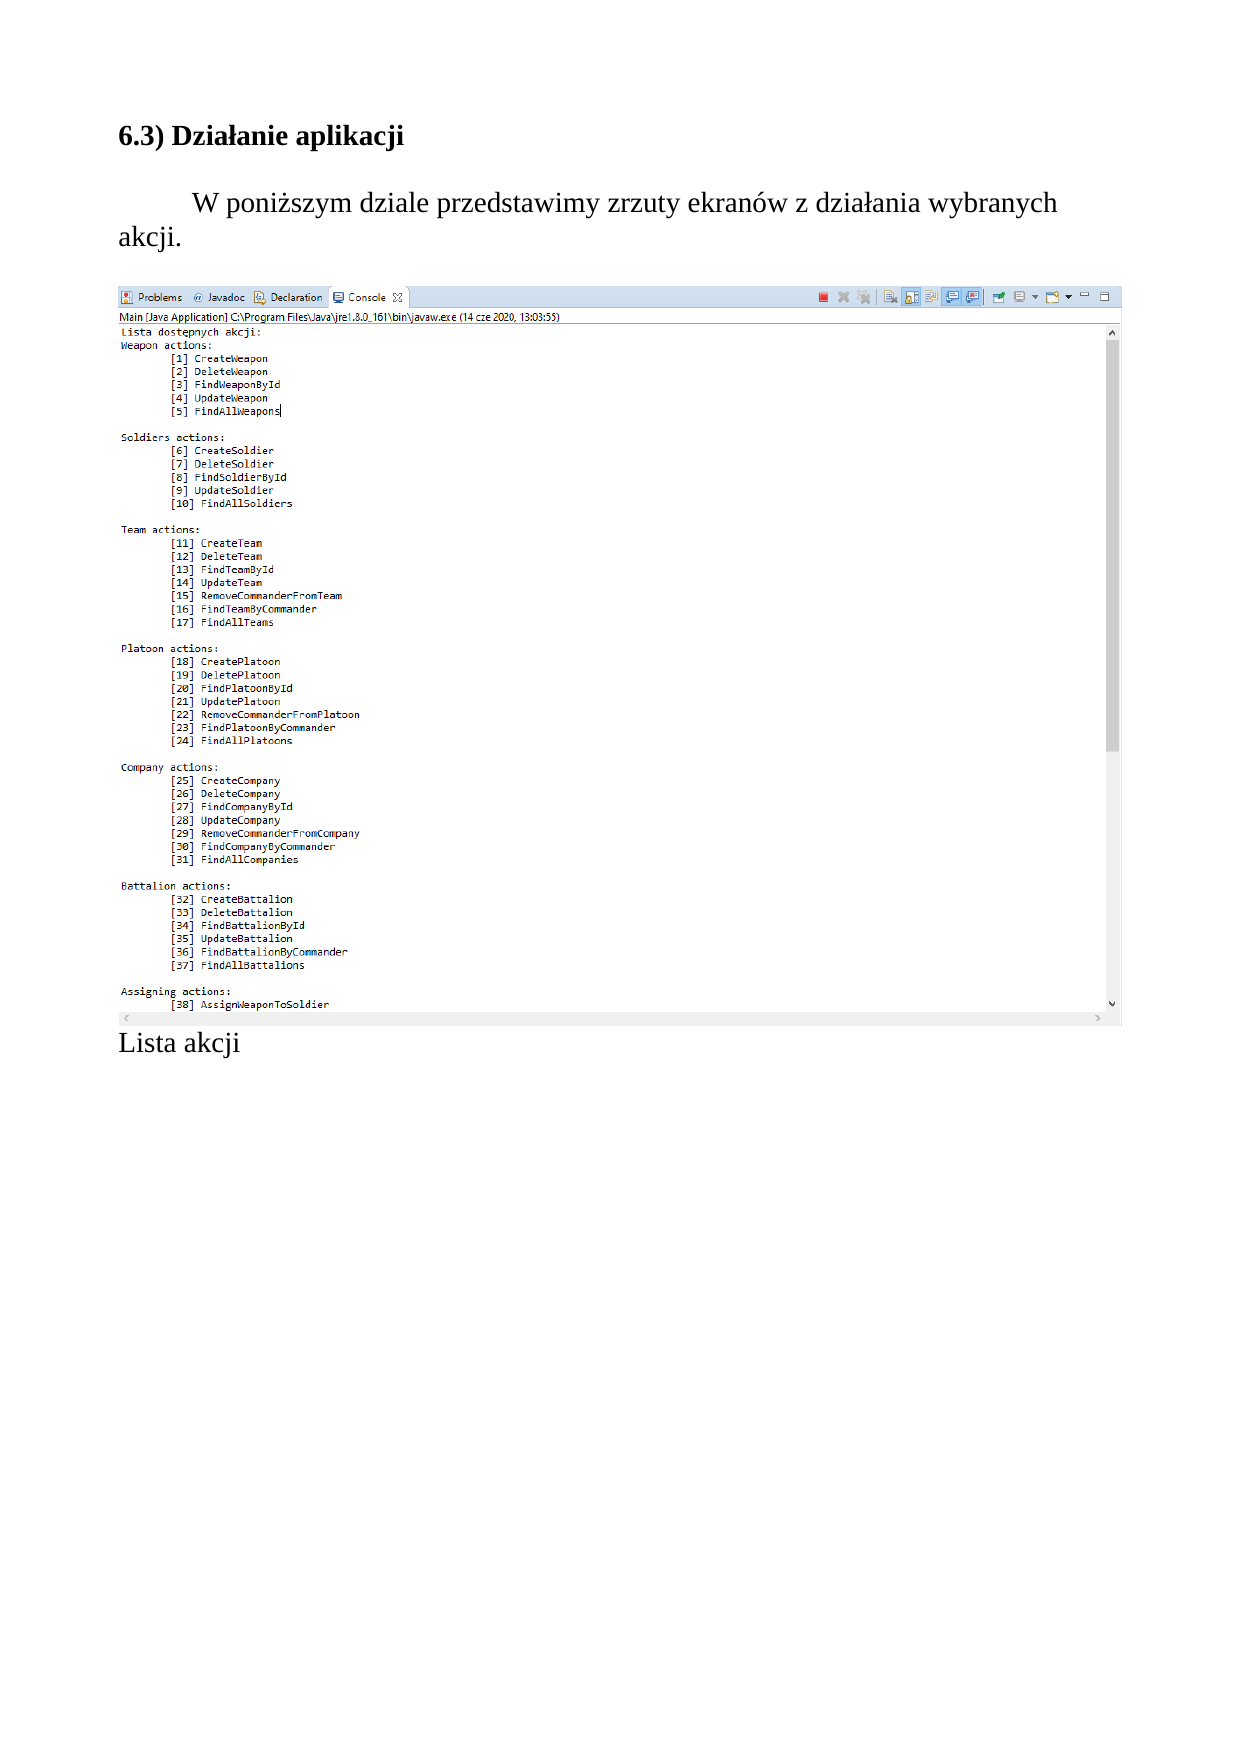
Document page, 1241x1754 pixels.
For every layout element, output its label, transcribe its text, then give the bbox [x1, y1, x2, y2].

text 6.3) Działanie aplikacji [118, 118, 1122, 152]
text Lista akcji [118, 1026, 1122, 1059]
text W poniższym dziale przedstawimy zrzuty ekranów z działania wybranych akcji. [118, 185, 1122, 252]
